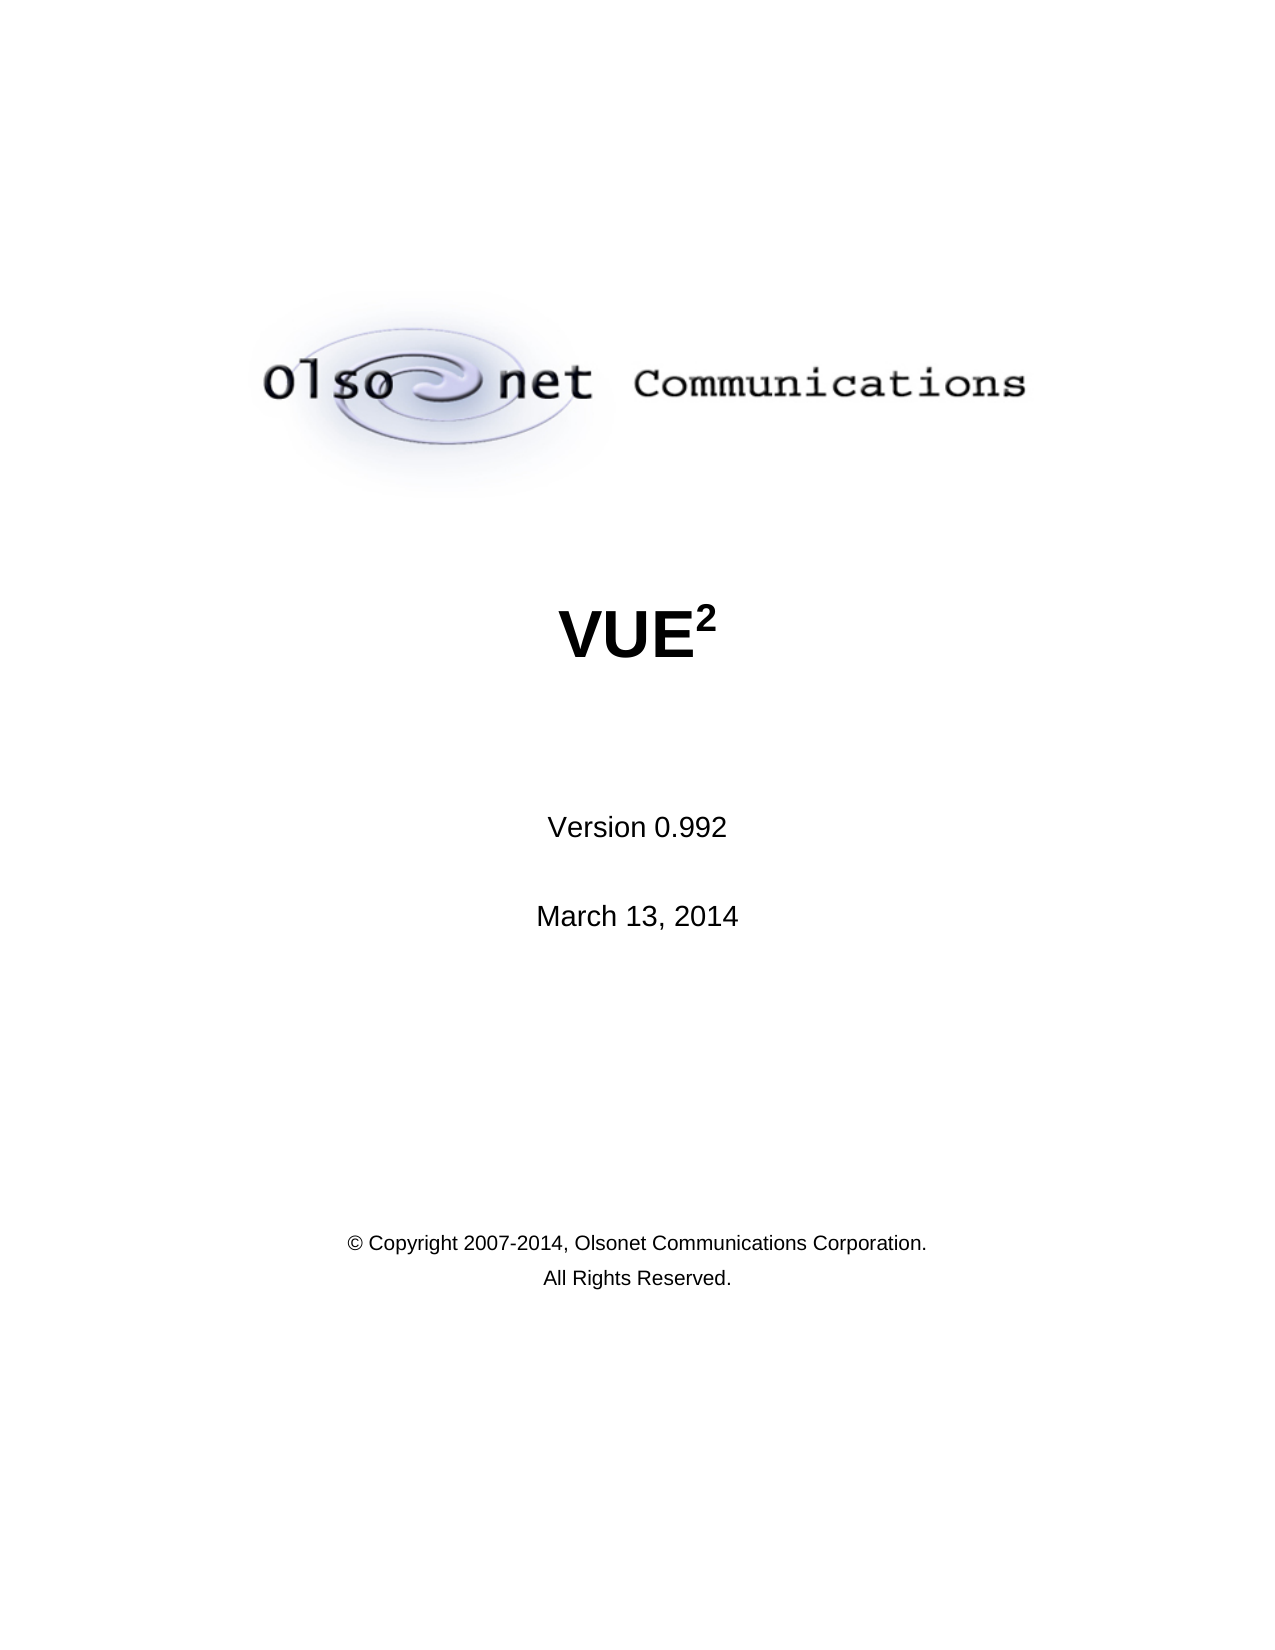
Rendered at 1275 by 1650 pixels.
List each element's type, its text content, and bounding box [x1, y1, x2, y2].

text © Copyright 2007-2014, Olsonet Communications Corporation. [210, 1232, 1065, 1255]
picture [241, 291, 1034, 498]
text All Rights Reserved. [210, 1267, 1065, 1290]
text VUE2 [210, 597, 1065, 671]
text March 13, 2014 [210, 900, 1065, 933]
text Version 0.992 [210, 811, 1065, 844]
